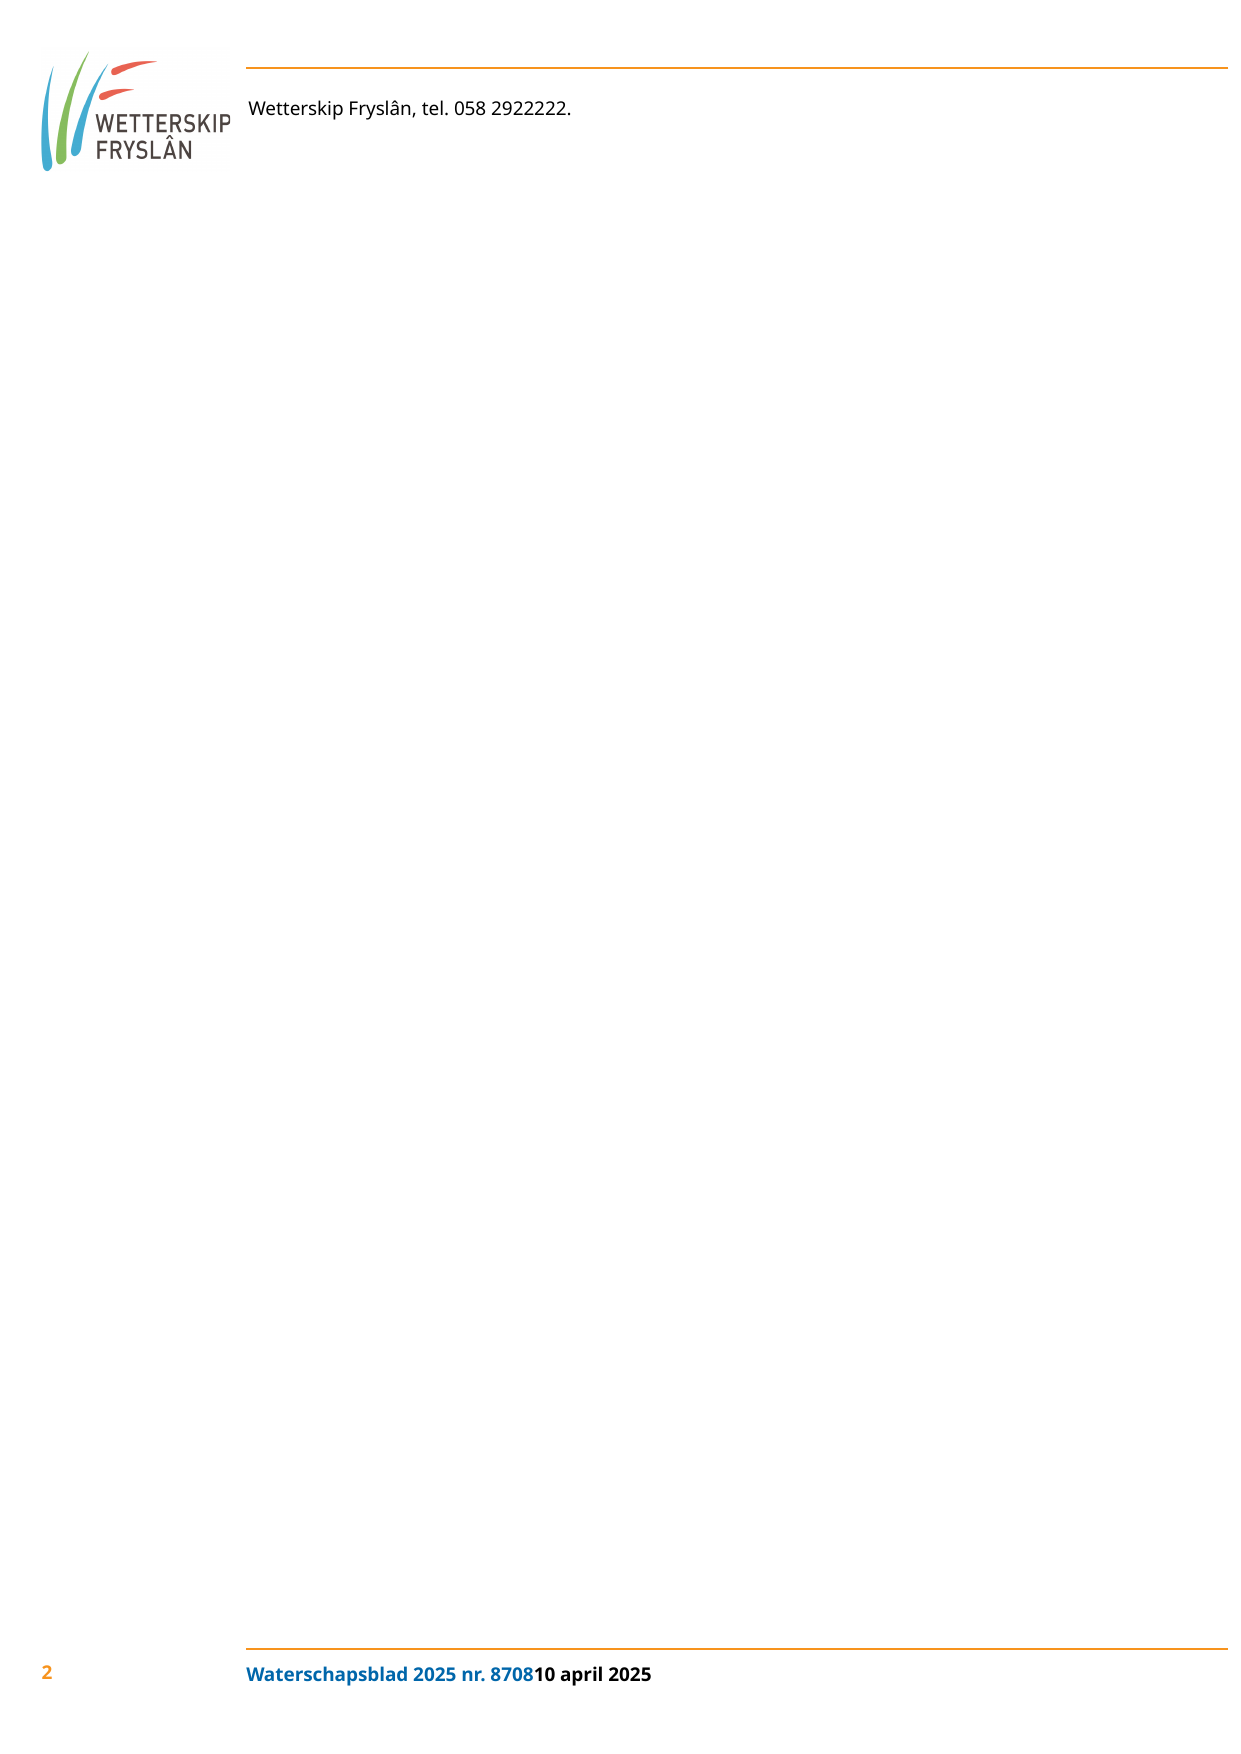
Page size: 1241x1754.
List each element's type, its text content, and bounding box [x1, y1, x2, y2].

picture [41, 47, 231, 172]
text Wetterskip Fryslân, tel. 058 2922222. [248, 95, 1152, 121]
